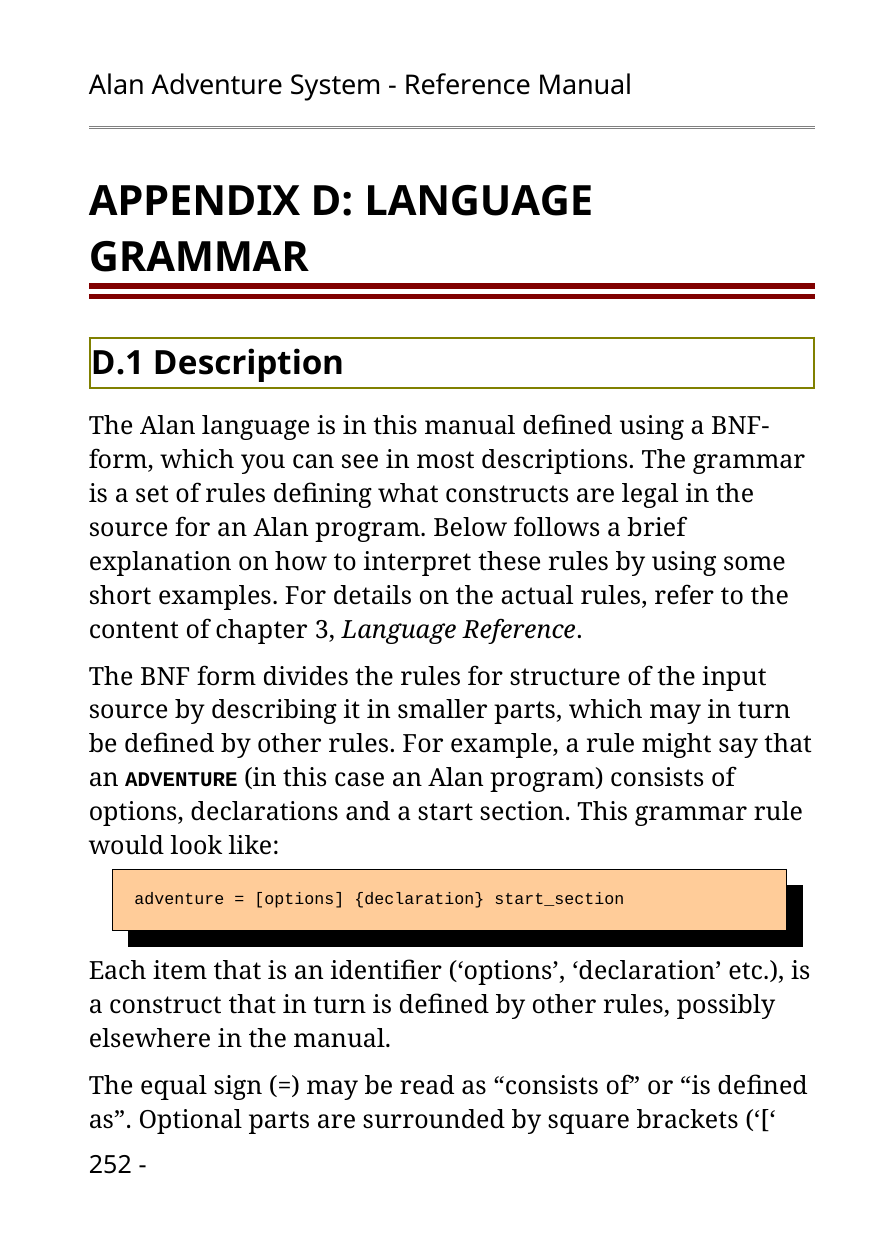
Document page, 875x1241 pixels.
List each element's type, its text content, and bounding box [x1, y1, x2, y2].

subtitle Description [91, 339, 813, 387]
text adventure = [options] {declaration} start_section [113, 870, 786, 930]
text Each item that is an identifier (‘options’, ‘declaration’ etc.), is a construct that in turn is defined by other rules, possibly elsewhere in the manual. [88, 953, 815, 1055]
text The equal sign (=) may be read as “consists of” or “is defined as”. Optional parts are surrounded by square brackets (‘[‘ [88, 1068, 815, 1136]
subtitle Language Grammar [88, 171, 815, 299]
text The Alan language is in this manual defined using a BNF-form, which you can see in most descriptions. The grammar is a set of rules defining what constructs are legal in the source for an Alan program. Below follows a brief explanation on how to interpret these rules by using some short examples. For details on the actual rules, refer to the content of chapter 3, Language Reference. [88, 408, 815, 646]
text The BNF form divides the rules for structure of the input source by describing it in smaller parts, which may in turn be defined by other rules. For example, a rule might say that an ADVENTURE (in this case an Alan program) consists of options, declarations and a start section. This grammar rule would look like: [88, 658, 815, 862]
